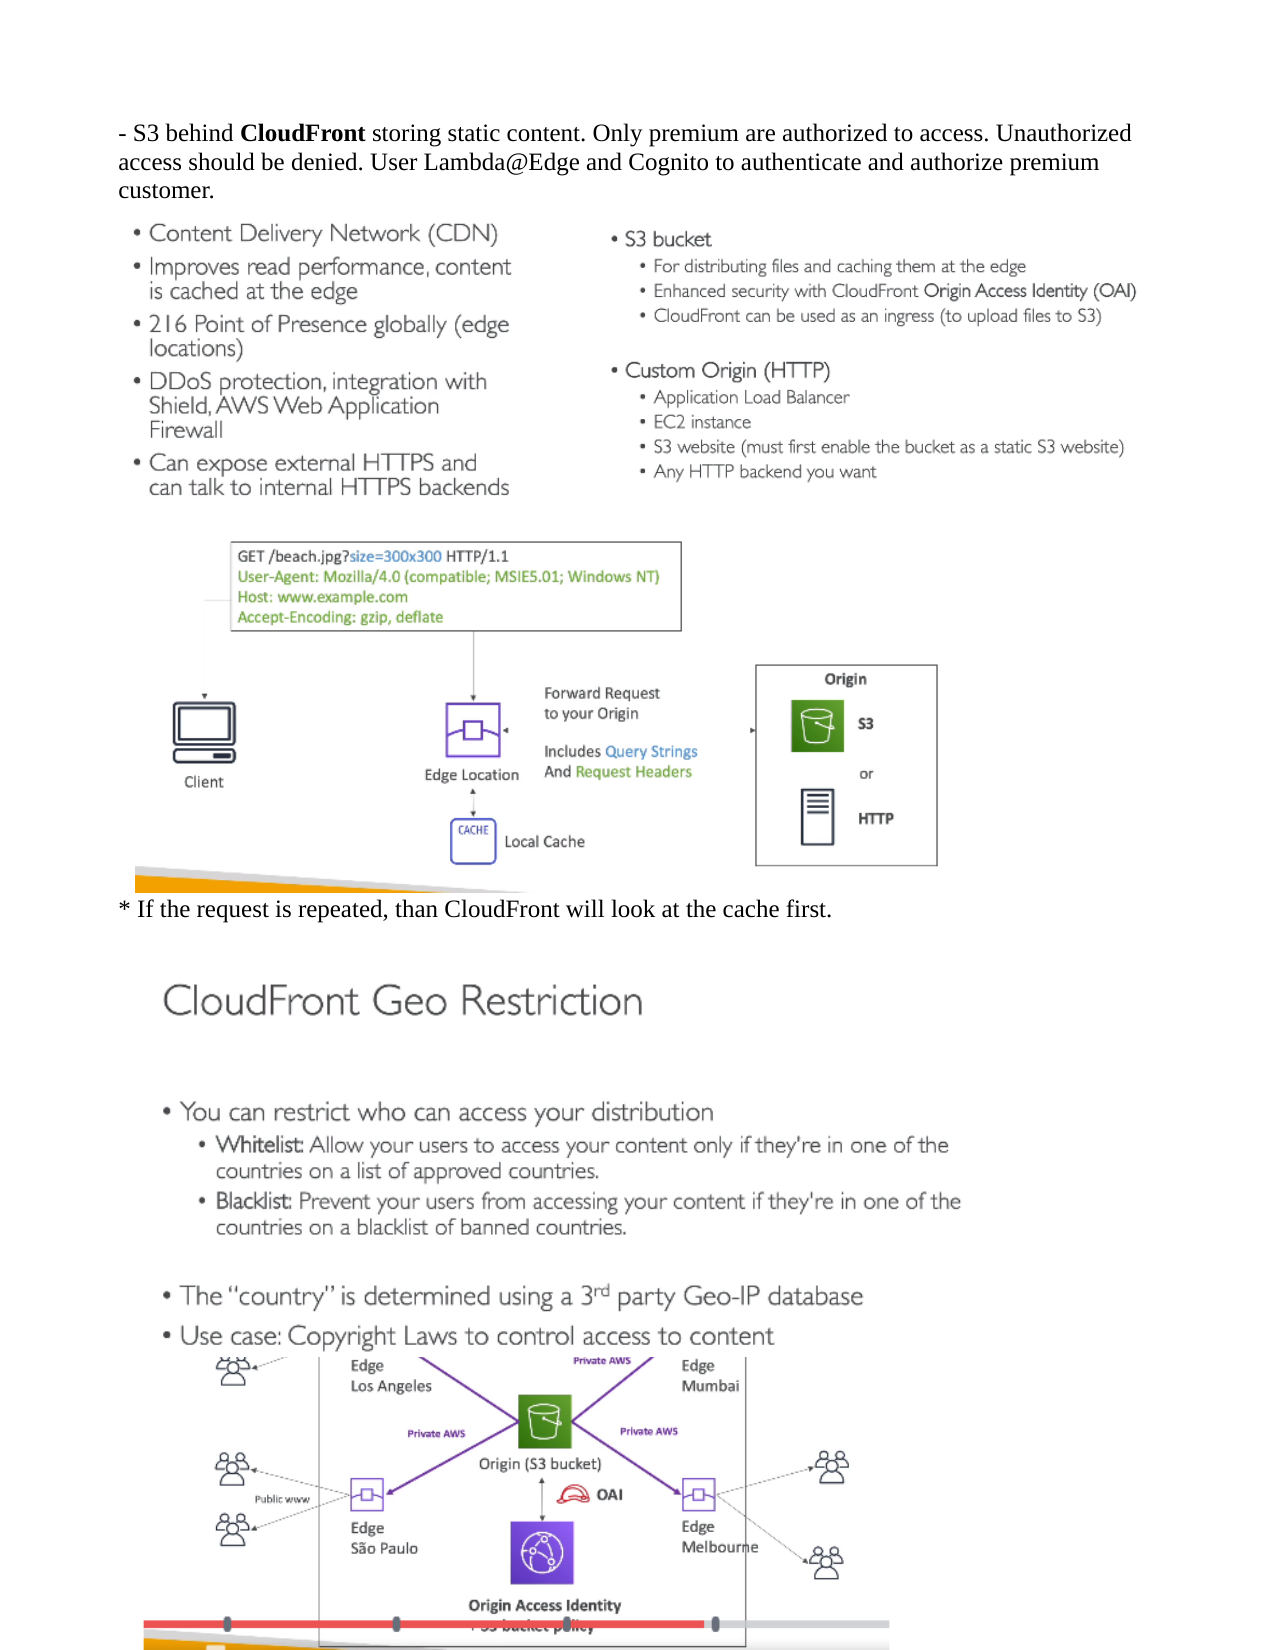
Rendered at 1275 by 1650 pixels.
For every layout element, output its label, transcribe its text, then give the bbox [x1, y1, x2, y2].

text * If the request is repeated, than CloudFront will look at the cache first. [118, 894, 1157, 923]
picture [117, 213, 521, 506]
picture [588, 215, 1162, 486]
picture [143, 970, 967, 1650]
picture [135, 520, 953, 893]
text - S3 behind CloudFront storing static content. Only premium are authorized to access. Unauthorized access should be denied. User Lambda@Edge and Cognito to authenticate and authorize premium customer. [118, 118, 1157, 204]
